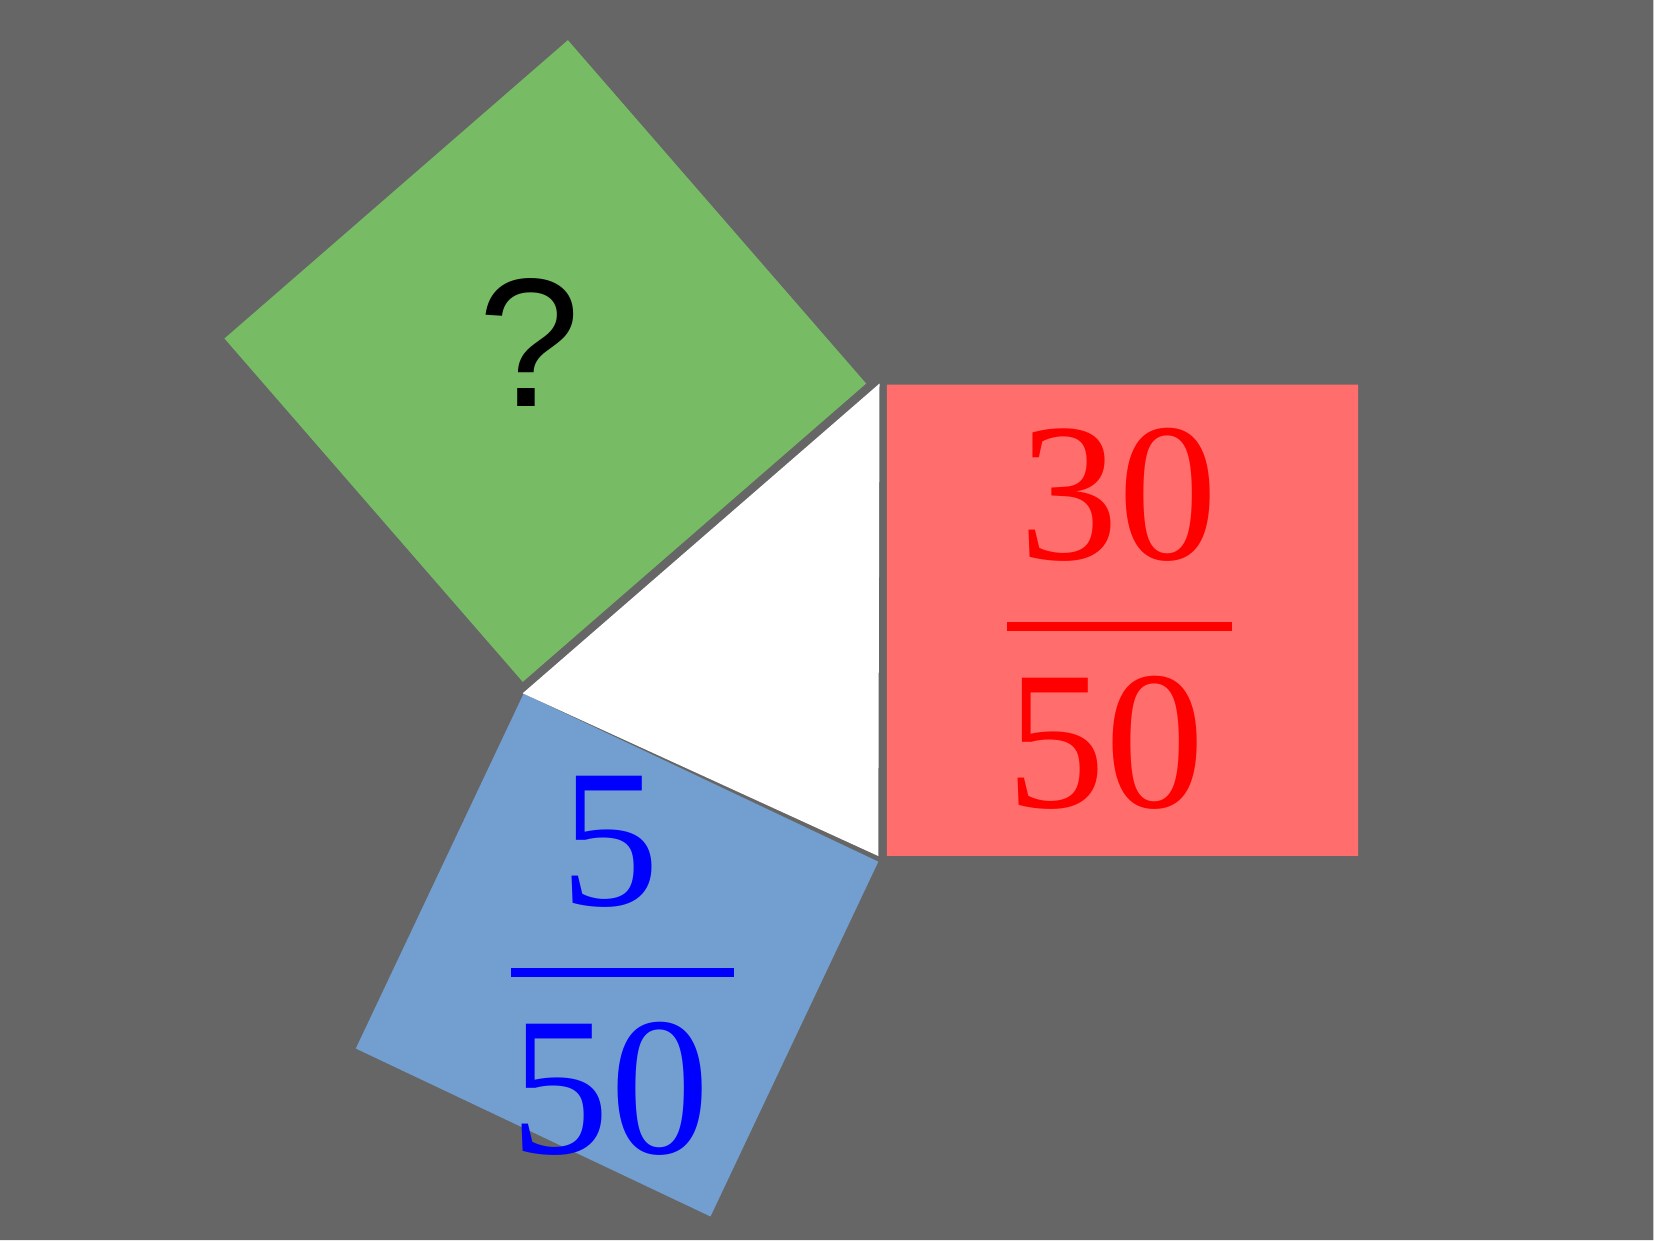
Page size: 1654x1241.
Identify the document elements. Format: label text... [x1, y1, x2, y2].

text_box [0, 0, 1654, 1241]
text_box ? [463, 233, 686, 497]
chart [944, 386, 1284, 857]
chart [448, 732, 786, 1202]
